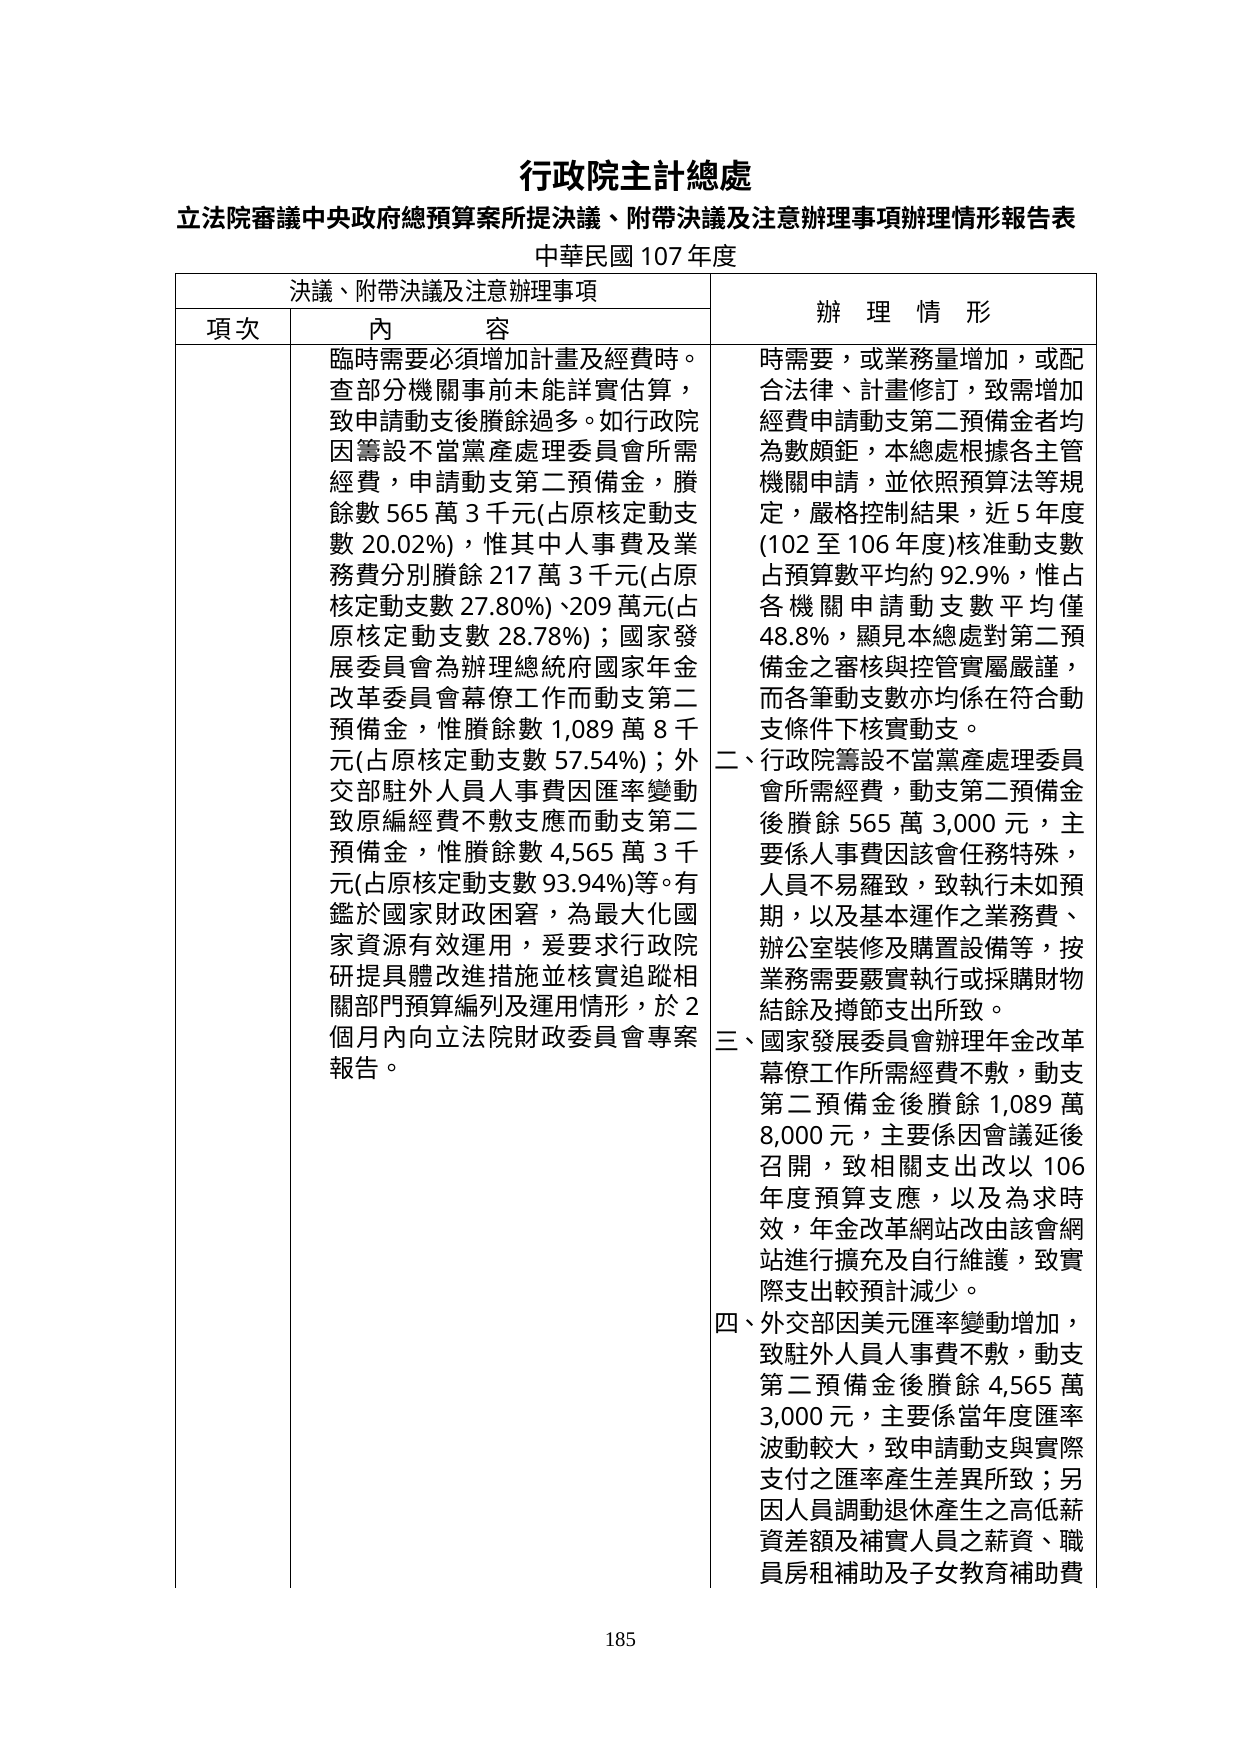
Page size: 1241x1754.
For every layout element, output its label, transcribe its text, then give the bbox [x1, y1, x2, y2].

table_cell 內 容 [291, 309, 710, 344]
table_cell 辦理情形 [711, 274, 1096, 344]
table_cell 臨時需要必須增加計畫及經費時。查部分機關事前未能詳實估算，致申請動支後賸餘過多。如行政院因籌設不當黨產處理委員會所需經費，申請動支第二預備金，賸餘數565萬3千元(占原核定動支數20.02%)，惟其中人事費及業務費分別賸餘217萬3千元(占原核定動支數 27.80%)、209萬元(占原核定動支數28.78%)；國家發展委員會為辦理總統府國家年金改革委員會幕僚工作而動支第二預備金，惟賸餘數1,089萬8千元(占原核定動支數57.54%)；外交部駐外人員人事費因匯率變動致原編經費不敷支應而動支第二預備金，惟賸餘數4,565萬3千元(占原核定動支數93.94%)等。有鑑於國家財政困窘，為最大化國家資源有效運用，爰要求行政院研提具體改進措施並核實追蹤相關部門預算編列及運用情形，於2個月內向立法院財政委員會專案報告。 [291, 345, 710, 1588]
table_cell 項次 [176, 309, 290, 344]
table_header 行政院主計總處 立法院審議中央政府總預算案所提決議、附帶決議及注意辦理事項辦理情形報告表 中華民國107年度 [175, 150, 1096, 273]
table_cell 決議、附帶決議及注意辦理事項 [176, 274, 710, 308]
table_cell [176, 345, 290, 1588]
table_cell 時需要，或業務量增加，或配合法律、計畫修訂，致需增加經費申請動支第二預備金者均為數頗鉅，本總處根據各主管機關申請，並依照預算法等規定，嚴格控制結果，近5年度(102至106年度)核准動支數占預算數平均約92.9%，惟占各機關申請動支數平均僅48.8%，顯見本總處對第二預備金之審核與控管實屬嚴謹，而各筆動支數亦均係在符合動支條件下核實動支。 二、行政院籌設不當黨產處理委員會所需經費，動支第二預備金後賸餘565萬3,000元，主要係人事費因該會任務特殊，人員不易羅致，致執行未如預期，以及基本運作之業務費、辦公室裝修及購置設備等，按業務需要覈實執行或採購財物結餘及撙節支出所致。 三、國家發展委員會辦理年金改革幕僚工作所需經費不敷，動支第二預備金後賸餘1,089萬8,000元，主要係因會議延後召開，致相關支出改以106年度預算支應，以及為求時效，年金改革網站改由該會網站進行擴充及自行維護，致實際支出較預計減少。 四、外交部因美元匯率變動增加，致駐外人員人事費不敷，動支第二預備金後賸餘4,565萬3,000元，主要係當年度匯率波動較大，致申請動支與實際支付之匯率產生差異所致；另因人員調動退休產生之高低薪資差額及補實人員之薪資、職員房租補助及子女教育補助費 [711, 345, 1096, 1588]
